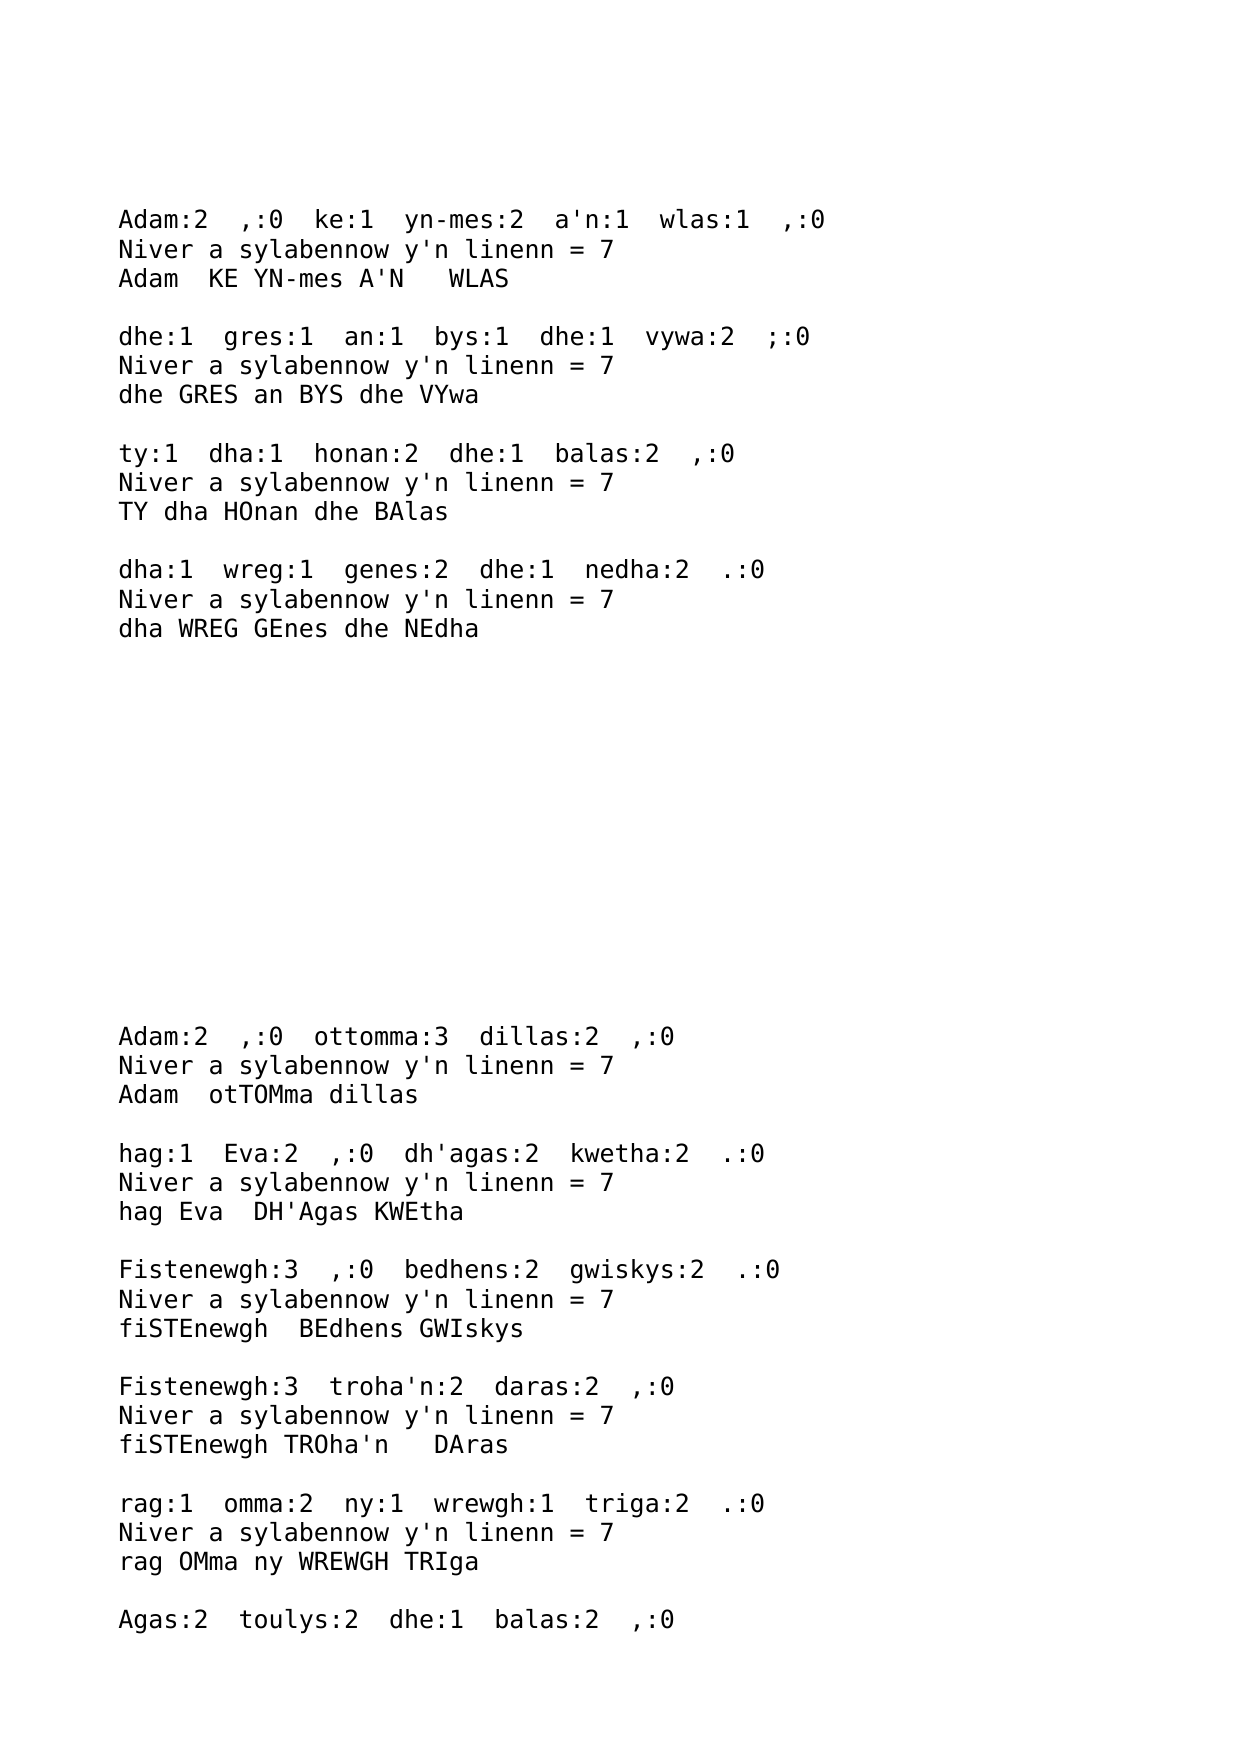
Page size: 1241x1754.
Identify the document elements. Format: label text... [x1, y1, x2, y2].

text Fistenewgh:3 troha'n:2 daras:2 ,:0 [118, 1372, 1122, 1401]
text Niver a sylabennow y'n linenn = 7 [118, 235, 1122, 264]
text rag:1 omma:2 ny:1 wrewgh:1 triga:2 .:0 [118, 1489, 1122, 1518]
text dha WREG GEnes dhe NEdha [118, 614, 1122, 643]
text rag OMma ny WREWGH TRIga [118, 1547, 1122, 1576]
text hag:1 Eva:2 ,:0 dh'agas:2 kwetha:2 .:0 [118, 1139, 1122, 1168]
text fiSTEnewgh BEdhens GWIskys [118, 1314, 1122, 1343]
text TY dha HOnan dhe BAlas [118, 497, 1122, 526]
text Adam:2 ,:0 ke:1 yn-mes:2 a'n:1 wlas:1 ,:0 [118, 206, 1122, 235]
text Agas:2 toulys:2 dhe:1 balas:2 ,:0 [118, 1606, 1122, 1635]
text hag Eva DH'Agas KWEtha [118, 1197, 1122, 1226]
text fiSTEnewgh TROha'n DAras [118, 1431, 1122, 1460]
text Niver a sylabennow y'n linenn = 7 [118, 1051, 1122, 1081]
text Adam KE YN-mes A'N WLAS [118, 264, 1122, 293]
text Adam:2 ,:0 ottomma:3 dillas:2 ,:0 [118, 1022, 1122, 1051]
text Adam otTOMma dillas [118, 1081, 1122, 1110]
text Niver a sylabennow y'n linenn = 7 [118, 468, 1122, 497]
text dhe:1 gres:1 an:1 bys:1 dhe:1 vywa:2 ;:0 [118, 322, 1122, 351]
text Niver a sylabennow y'n linenn = 7 [118, 585, 1122, 614]
text Niver a sylabennow y'n linenn = 7 [118, 1401, 1122, 1431]
text Niver a sylabennow y'n linenn = 7 [118, 1285, 1122, 1314]
text dha:1 wreg:1 genes:2 dhe:1 nedha:2 .:0 [118, 556, 1122, 585]
text Niver a sylabennow y'n linenn = 7 [118, 1518, 1122, 1547]
text dhe GRES an BYS dhe VYwa [118, 381, 1122, 410]
text Niver a sylabennow y'n linenn = 7 [118, 351, 1122, 381]
text Fistenewgh:3 ,:0 bedhens:2 gwiskys:2 .:0 [118, 1256, 1122, 1285]
text Niver a sylabennow y'n linenn = 7 [118, 1168, 1122, 1197]
text ty:1 dha:1 honan:2 dhe:1 balas:2 ,:0 [118, 439, 1122, 468]
